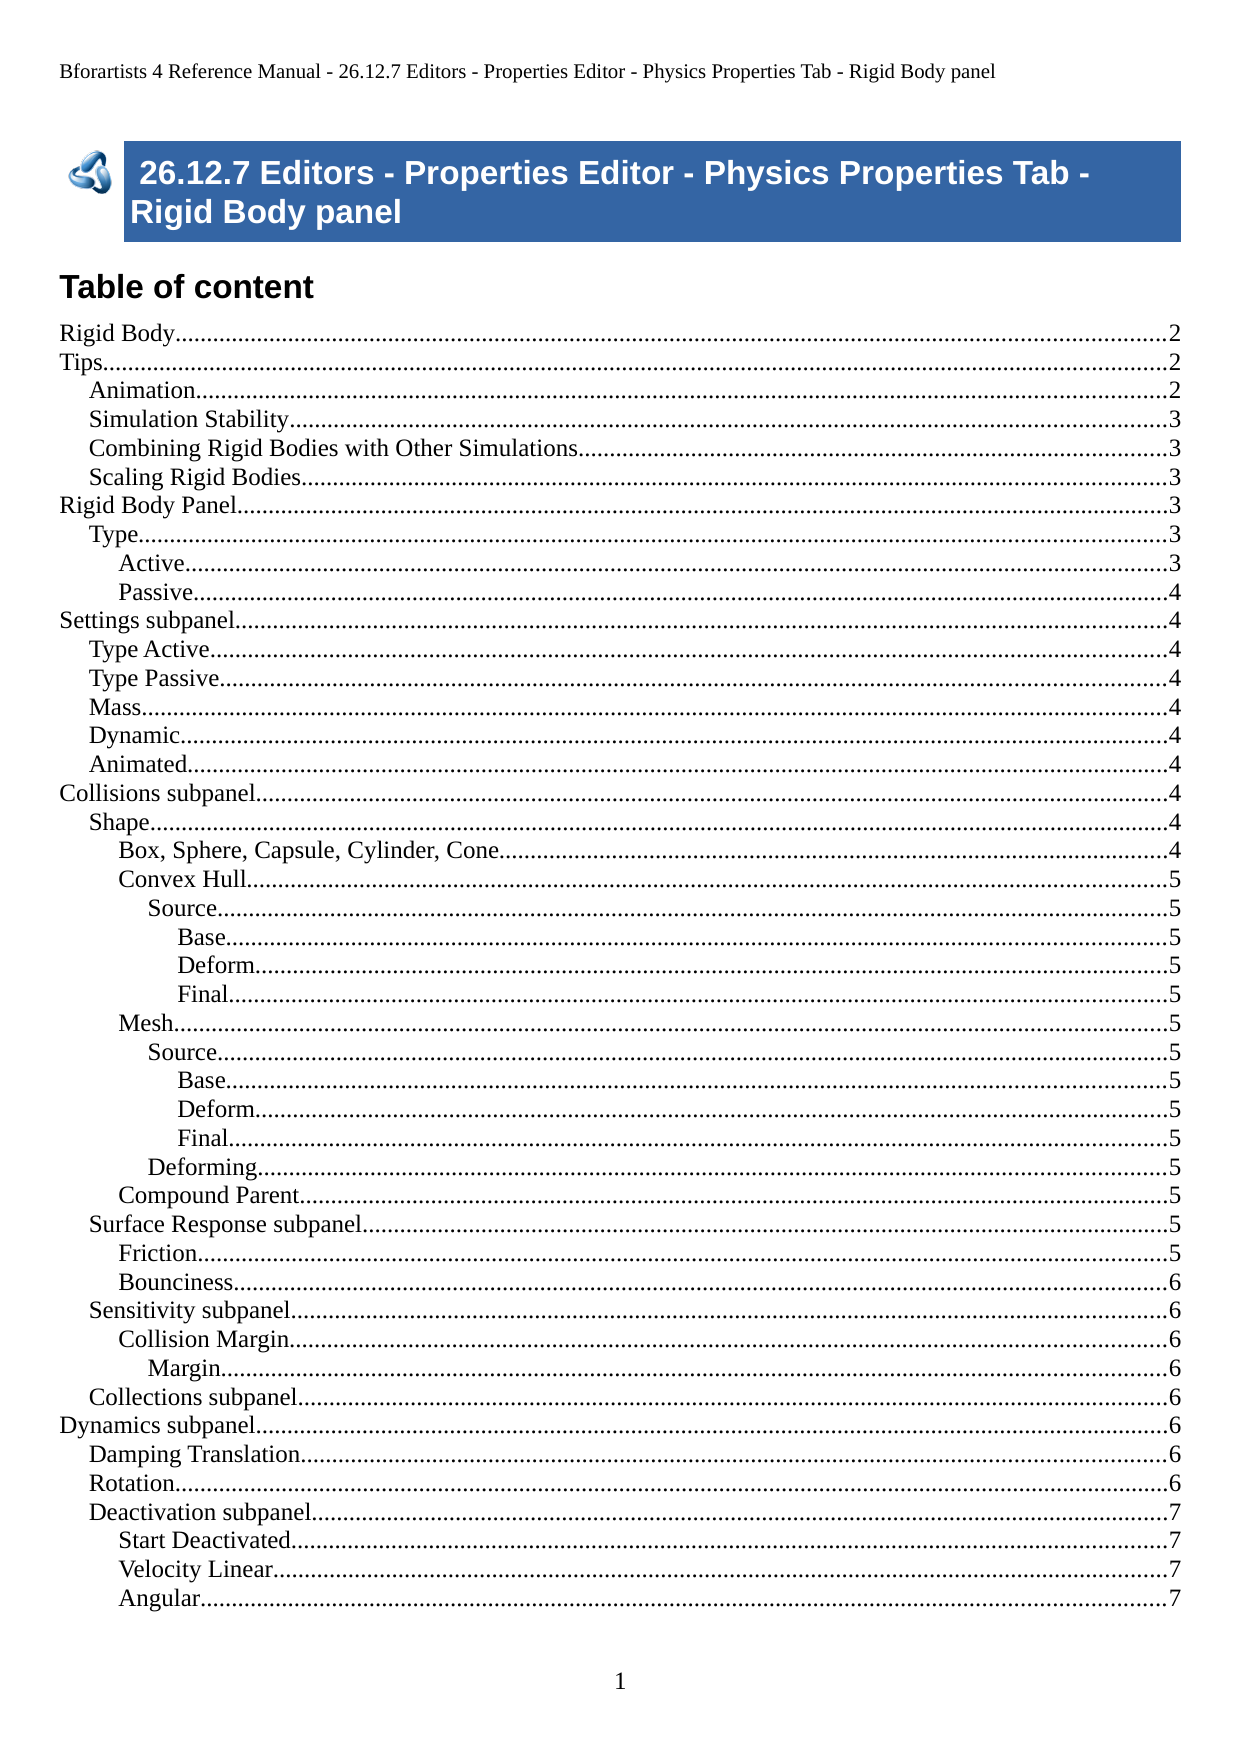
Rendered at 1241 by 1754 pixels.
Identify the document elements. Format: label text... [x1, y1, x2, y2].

text Source 5 [147, 893, 1181, 922]
text Mass 4 [88, 692, 1181, 720]
text Friction 5 [118, 1238, 1181, 1267]
text Animated 4 [88, 749, 1181, 778]
text Damping Translation 6 [88, 1439, 1181, 1468]
text Sensitivity subpanel 6 [88, 1295, 1181, 1324]
subtitle Table of content [59, 267, 1181, 305]
table_header [59, 141, 124, 242]
picture [65, 147, 114, 197]
text Margin 6 [147, 1353, 1181, 1382]
text Mesh 5 [118, 1008, 1181, 1037]
text Rigid Body Panel 3 [59, 490, 1181, 519]
text Deform 5 [177, 1094, 1181, 1123]
text Rigid Body 2 [59, 318, 1181, 347]
text Velocity Linear 7 [118, 1554, 1181, 1583]
text Final 5 [177, 1123, 1181, 1152]
text Base 5 [177, 1065, 1181, 1094]
text Collision Margin 6 [118, 1324, 1181, 1353]
text Active 3 [118, 548, 1181, 577]
text Start Deactivated 7 [118, 1525, 1181, 1554]
text Collisions subpanel 4 [59, 778, 1181, 807]
text Animation 2 [88, 375, 1181, 404]
text Type Passive 4 [88, 663, 1181, 692]
text Deforming 5 [147, 1152, 1181, 1180]
table_header 26.12.7 Editors - Properties Editor - Physics Properties Tab - Rigid Body panel [124, 141, 1181, 242]
text Tips 2 [59, 347, 1181, 375]
text Box, Sphere, Capsule, Cylinder, Cone 4 [118, 835, 1181, 864]
text Final 5 [177, 979, 1181, 1008]
text Rotation 6 [88, 1468, 1181, 1497]
text Dynamics subpanel 6 [59, 1410, 1181, 1439]
text Settings subpanel 4 [59, 605, 1181, 634]
text Collections subpanel 6 [88, 1382, 1181, 1410]
text Angular 7 [118, 1583, 1181, 1612]
text Source 5 [147, 1037, 1181, 1065]
text Shape 4 [88, 807, 1181, 835]
text Bounciness 6 [118, 1267, 1181, 1295]
text Type Active 4 [88, 634, 1181, 663]
text Passive 4 [118, 577, 1181, 605]
text Compound Parent 5 [118, 1180, 1181, 1209]
text Convex Hull 5 [118, 864, 1181, 893]
text Simulation Stability 3 [88, 404, 1181, 433]
text Scaling Rigid Bodies 3 [88, 462, 1181, 490]
text Deactivation subpanel 7 [88, 1497, 1181, 1525]
text Base 5 [177, 922, 1181, 950]
text Combining Rigid Bodies with Other Simulations 3 [88, 433, 1181, 462]
text Dynamic 4 [88, 720, 1181, 749]
text Deform 5 [177, 950, 1181, 979]
text Type 3 [88, 519, 1181, 548]
text Surface Response subpanel 5 [88, 1209, 1181, 1238]
